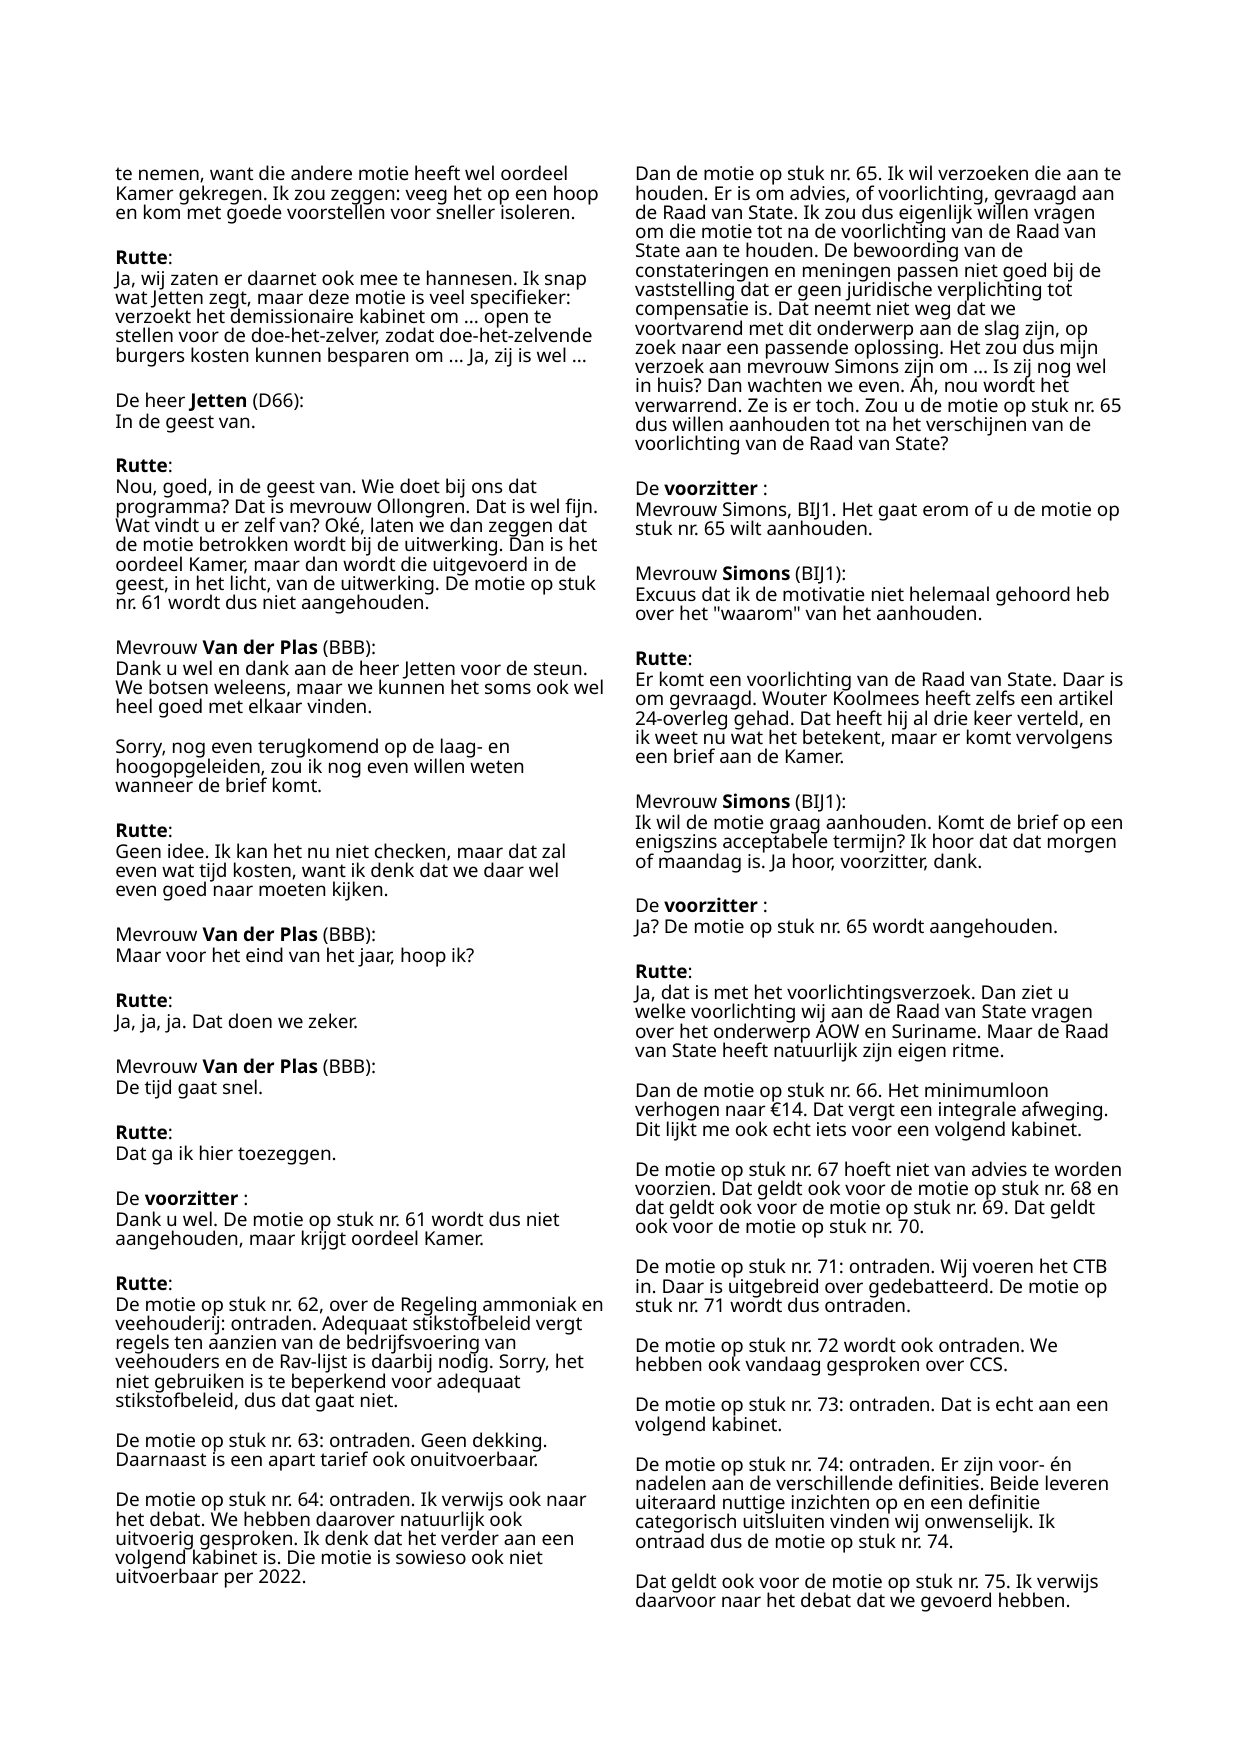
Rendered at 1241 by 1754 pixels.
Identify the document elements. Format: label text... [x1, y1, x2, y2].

text Excuus dat ik de motivatie niet helemaal gehoord heb over het "waarom" van het aanhouden. [635, 586, 1125, 624]
text Ja? De motie op stuk nr. 65 wordt aangehouden. [635, 918, 1125, 938]
text In de geest van. [115, 413, 605, 432]
text De voorzitter : [635, 893, 1125, 918]
text De motie op stuk nr. 72 wordt ook ontraden. We hebben ook vandaag gesproken over CCS. [635, 1337, 1125, 1376]
text De motie op stuk nr. 62, over de Regeling ammoniak en veehouderij: ontraden. Adequaat stikstofbeleid vergt regels ten aanzien van de bedrijfsvoering van veehouders en de Rav-lijst is daarbij nodig. Sorry, het niet gebruiken is te beperkend voor adequaat stikstofbeleid, dus dat gaat niet. [115, 1296, 605, 1411]
text Geen idee. Ik kan het nu niet checken, maar dat zal even wat tijd kosten, want ik denk dat we daar wel even goed naar moeten kijken. [115, 843, 605, 901]
text Dan de motie op stuk nr. 66. Het minimumloon verhogen naar €14. Dat vergt een integrale afweging. Dit lijkt me ook echt iets voor een volgend kabinet. [635, 1082, 1125, 1140]
text Mevrouw Simons, BIJ1. Het gaat erom of u de motie op stuk nr. 65 wilt aanhouden. [635, 501, 1125, 539]
text De motie op stuk nr. 64: ontraden. Ik verwijs ook naar het debat. We hebben daarover natuurlijk ook uitvoerig gesproken. Ik denk dat het verder aan een volgend kabinet is. Die motie is sowieso ook niet uitvoerbaar per 2022. [115, 1491, 605, 1588]
text Sorry, nog even terugkomend op de laag- en hoogopgeleiden, zou ik nog even willen weten wanneer de brief komt. [115, 738, 605, 796]
text Dan de motie op stuk nr. 65. Ik wil verzoeken die aan te houden. Er is om advies, of voorlichting, gevraagd aan de Raad van State. Ik zou dus eigenlijk willen vragen om die motie tot na de voorlichting van de Raad van State aan te houden. De bewoording van de constateringen en meningen passen niet goed bij de vaststelling dat er geen juridische verplichting tot compensatie is. Dat neemt niet weg dat we voortvarend met dit onderwerp aan de slag zijn, op zoek naar een passende oplossing. Het zou dus mijn verzoek aan mevrouw Simons zijn om ... Is zij nog wel in huis? Dan wachten we even. Ah, nou wordt het verwarrend. Ze is er toch. Zou u de motie op stuk nr. 65 dus willen aanhouden tot na het verschijnen van de voorlichting van de Raad van State? [635, 165, 1125, 454]
text Rutte: [115, 244, 605, 270]
text Ik wil de motie graag aanhouden. Komt de brief op een enigszins acceptabele termijn? Ik hoor dat dat morgen of maandag is. Ja hoor, voorzitter, dank. [635, 814, 1125, 872]
text De voorzitter : [635, 475, 1125, 501]
text Rutte: [115, 1119, 605, 1145]
text De motie op stuk nr. 67 hoeft niet van advies te worden voorzien. Dat geldt ook voor de motie op stuk nr. 68 en dat geldt ook voor de motie op stuk nr. 69. Dat geldt ook voor de motie op stuk nr. 70. [635, 1161, 1125, 1238]
text Mevrouw Van der Plas (BBB): [115, 921, 605, 947]
text Rutte: [115, 453, 605, 478]
text Er komt een voorlichting van de Raad van State. Daar is om gevraagd. Wouter Koolmees heeft zelfs een artikel 24-overleg gehad. Dat heeft hij al drie keer verteld, en ik weet nu wat het betekent, maar er komt vervolgens een brief aan de Kamer. [635, 671, 1125, 767]
text Rutte: [115, 817, 605, 843]
text Mevrouw Van der Plas (BBB): [115, 634, 605, 660]
text te nemen, want die andere motie heeft wel oordeel Kamer gekregen. Ik zou zeggen: veeg het op een hoop en kom met goede voorstellen voor sneller isoleren. [115, 165, 605, 223]
text De heer Jetten (D66): [115, 387, 605, 413]
text Maar voor het eind van het jaar, hoop ik? [115, 947, 605, 966]
text De motie op stuk nr. 71: ontraden. Wij voeren het CTB in. Daar is uitgebreid over gedebatteerd. De motie op stuk nr. 71 wordt dus ontraden. [635, 1258, 1125, 1316]
text Mevrouw Van der Plas (BBB): [115, 1053, 605, 1079]
text De voorzitter : [115, 1185, 605, 1211]
text De motie op stuk nr. 74: ontraden. Er zijn voor- én nadelen aan de verschillende definities. Beide leveren uiteraard nuttige inzichten op en een definitie categorisch uitsluiten vinden wij onwenselijk. Ik ontraad dus de motie op stuk nr. 74. [635, 1456, 1125, 1552]
text Nou, goed, in de geest van. Wie doet bij ons dat programma? Dat is mevrouw Ollongren. Dat is wel fijn. Wat vindt u er zelf van? Oké, laten we dan zeggen dat de motie betrokken wordt bij de uitwerking. Dan is het oordeel Kamer, maar dan wordt die uitgevoerd in de geest, in het licht, van de uitwerking. De motie op stuk nr. 61 wordt dus niet aangehouden. [115, 478, 605, 613]
text Ja, dat is met het voorlichtingsverzoek. Dan ziet u welke voorlichting wij aan de Raad van State vragen over het onderwerp AOW en Suriname. Maar de Raad van State heeft natuurlijk zijn eigen ritme. [635, 984, 1125, 1061]
text Rutte: [635, 645, 1125, 671]
text Dat geldt ook voor de motie op stuk nr. 75. Ik verwijs daarvoor naar het debat dat we gevoerd hebben. [635, 1573, 1125, 1611]
text Dank u wel en dank aan de heer Jetten voor de steun. We botsen weleens, maar we kunnen het soms ook wel heel goed met elkaar vinden. [115, 660, 605, 718]
text Dat ga ik hier toezeggen. [115, 1145, 605, 1164]
text De tijd gaat snel. [115, 1079, 605, 1098]
text Ja, wij zaten er daarnet ook mee te hannesen. Ik snap wat Jetten zegt, maar deze motie is veel specifieker: verzoekt het demissionaire kabinet om ... open te stellen voor de doe-het-zelver, zodat doe-het-zelvende burgers kosten kunnen besparen om ... Ja, zij is wel ... [115, 270, 605, 366]
text Mevrouw Simons (BIJ1): [635, 560, 1125, 586]
text Ja, ja, ja. Dat doen we zeker. [115, 1013, 605, 1032]
text Mevrouw Simons (BIJ1): [635, 788, 1125, 814]
text Dank u wel. De motie op stuk nr. 61 wordt dus niet aangehouden, maar krijgt oordeel Kamer. [115, 1211, 605, 1249]
text De motie op stuk nr. 63: ontraden. Geen dekking. Daarnaast is een apart tarief ook onuitvoerbaar. [115, 1432, 605, 1471]
text De motie op stuk nr. 73: ontraden. Dat is echt aan een volgend kabinet. [635, 1396, 1125, 1435]
text Rutte: [635, 958, 1125, 984]
text Rutte: [115, 987, 605, 1013]
text Rutte: [115, 1270, 605, 1296]
